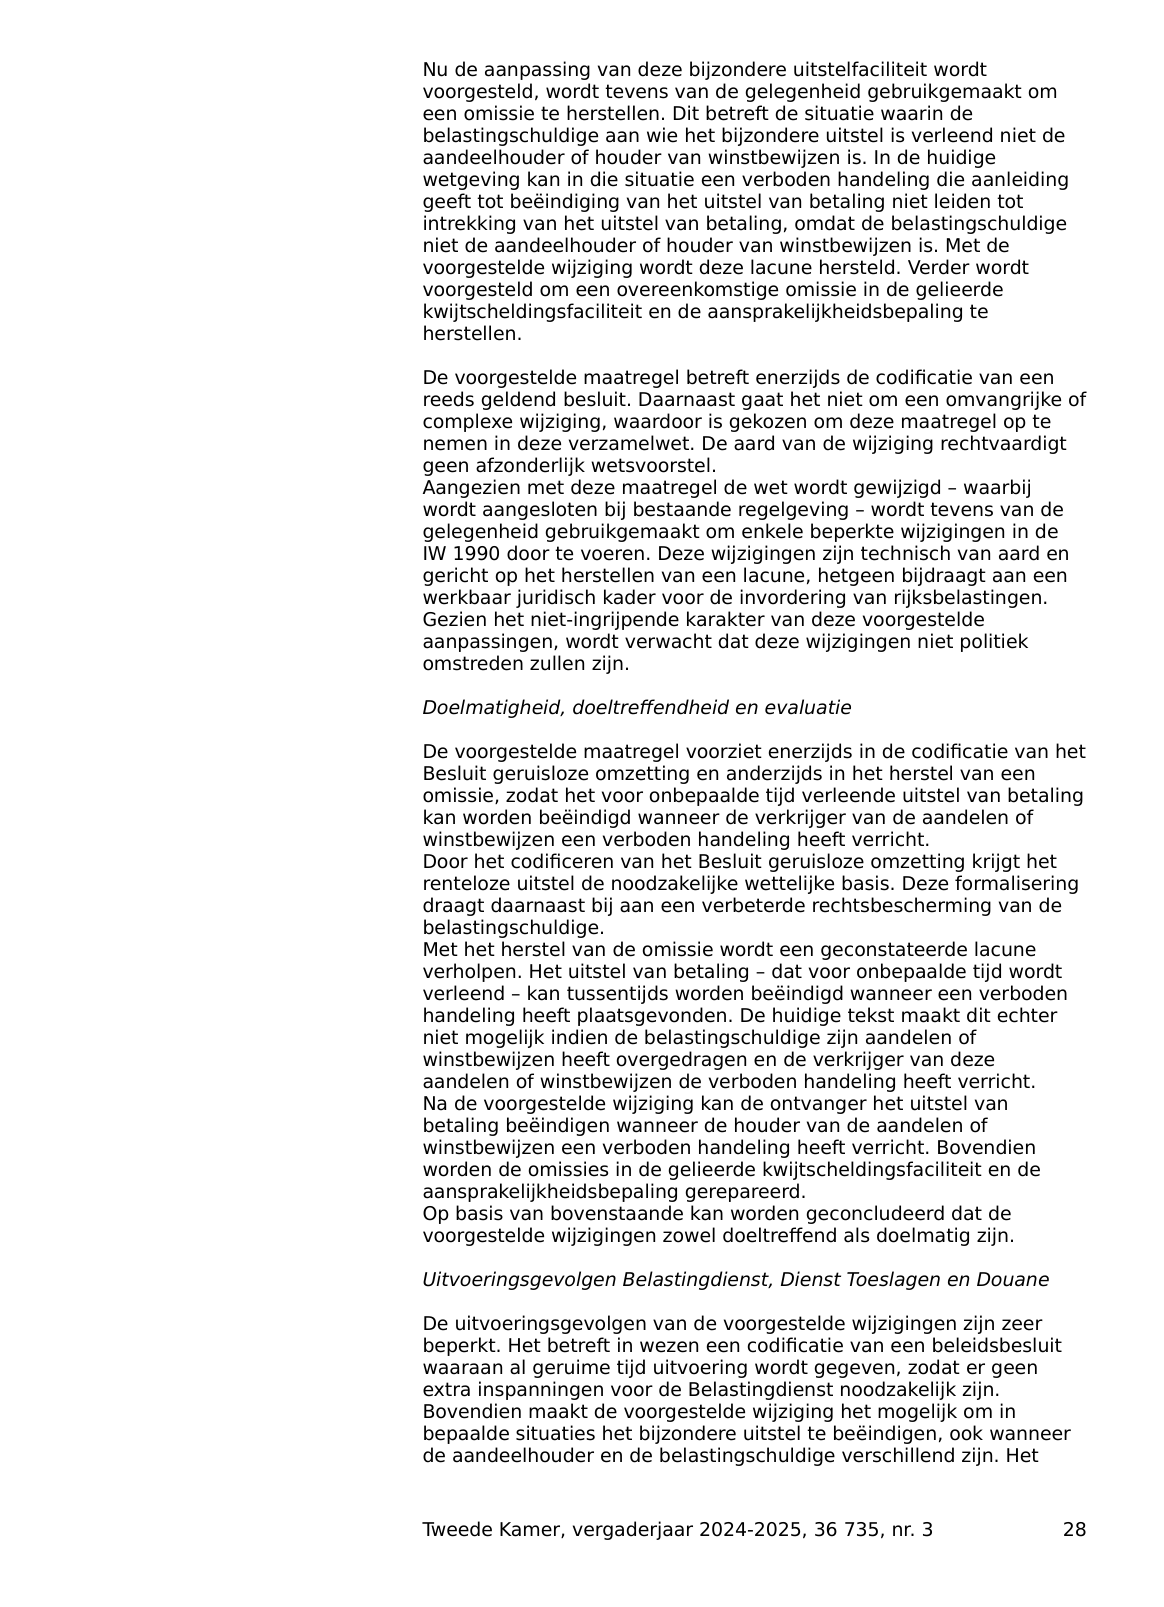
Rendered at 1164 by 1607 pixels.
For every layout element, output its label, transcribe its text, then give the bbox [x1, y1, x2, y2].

text Op basis van bovenstaande kan worden geconcludeerd dat de voorgestelde wijzigingen zowel doeltreffend als doelmatig zijn. [422, 1203, 1087, 1247]
text Nu de aanpassing van deze bijzondere uitstelfaciliteit wordt voorgesteld, wordt tevens van de gelegenheid gebruikgemaakt om een omissie te herstellen. Dit betreft de situatie waarin de belastingschuldige aan wie het bijzondere uitstel is verleend niet de aandeelhouder of houder van winstbewijzen is. In de huidige wetgeving kan in die situatie een verboden handeling die aanleiding geeft tot beëindiging van het uitstel van betaling niet leiden tot intrekking van het uitstel van betaling, omdat de belastingschuldige niet de aandeelhouder of houder van winstbewijzen is. Met de voorgestelde wijziging wordt deze lacune hersteld. Verder wordt voorgesteld om een overeenkomstige omissie in de gelieerde kwijtscheldingsfaciliteit en de aansprakelijkheidsbepaling te herstellen. [422, 59, 1087, 345]
subtitle Doelmatigheid, doeltreffendheid en evaluatie [422, 697, 1087, 719]
text De uitvoeringsgevolgen van de voorgestelde wijzigingen zijn zeer beperkt. Het betreft in wezen een codificatie van een beleidsbesluit waaraan al geruime tijd uitvoering wordt gegeven, zodat er geen extra inspanningen voor de Belastingdienst noodzakelijk zijn. Bovendien maakt de voorgestelde wijziging het mogelijk om in bepaalde situaties het bijzondere uitstel te beëindigen, ook wanneer de aandeelhouder en de belastingschuldige verschillend zijn. Het [422, 1313, 1087, 1467]
text Met het herstel van de omissie wordt een geconstateerde lacune verholpen. Het uitstel van betaling – dat voor onbepaalde tijd wordt verleend – kan tussentijds worden beëindigd wanneer een verboden handeling heeft plaatsgevonden. De huidige tekst maakt dit echter niet mogelijk indien de belastingschuldige zijn aandelen of winstbewijzen heeft overgedragen en de verkrijger van deze aandelen of winstbewijzen de verboden handeling heeft verricht. [422, 939, 1087, 1093]
text De voorgestelde maatregel betreft enerzijds de codificatie van een reeds geldend besluit. Daarnaast gaat het niet om een omvangrijke of complexe wijziging, waardoor is gekozen om deze maatregel op te nemen in deze verzamelwet. De aard van de wijziging rechtvaardigt geen afzonderlijk wetsvoorstel. [422, 367, 1087, 477]
text De voorgestelde maatregel voorziet enerzijds in de codificatie van het Besluit geruisloze omzetting en anderzijds in het herstel van een omissie, zodat het voor onbepaalde tijd verleende uitstel van betaling kan worden beëindigd wanneer de verkrijger van de aandelen of winstbewijzen een verboden handeling heeft verricht. [422, 741, 1087, 851]
subtitle Uitvoeringsgevolgen Belastingdienst, Dienst Toeslagen en Douane [422, 1269, 1087, 1291]
text Aangezien met deze maatregel de wet wordt gewijzigd – waarbij wordt aangesloten bij bestaande regelgeving – wordt tevens van de gelegenheid gebruikgemaakt om enkele beperkte wijzigingen in de IW 1990 door te voeren. Deze wijzigingen zijn technisch van aard en gericht op het herstellen van een lacune, hetgeen bijdraagt aan een werkbaar juridisch kader voor de invordering van rijksbelastingen. Gezien het niet-ingrijpende karakter van deze voorgestelde aanpassingen, wordt verwacht dat deze wijzigingen niet politiek omstreden zullen zijn. [422, 477, 1087, 675]
text Na de voorgestelde wijziging kan de ontvanger het uitstel van betaling beëindigen wanneer de houder van de aandelen of winstbewijzen een verboden handeling heeft verricht. Bovendien worden de omissies in de gelieerde kwijtscheldingsfaciliteit en de aansprakelijkheidsbepaling gerepareerd. [422, 1093, 1087, 1203]
text Door het codificeren van het Besluit geruisloze omzetting krijgt het renteloze uitstel de noodzakelijke wettelijke basis. Deze formalisering draagt daarnaast bij aan een verbeterde rechtsbescherming van de belastingschuldige. [422, 851, 1087, 939]
